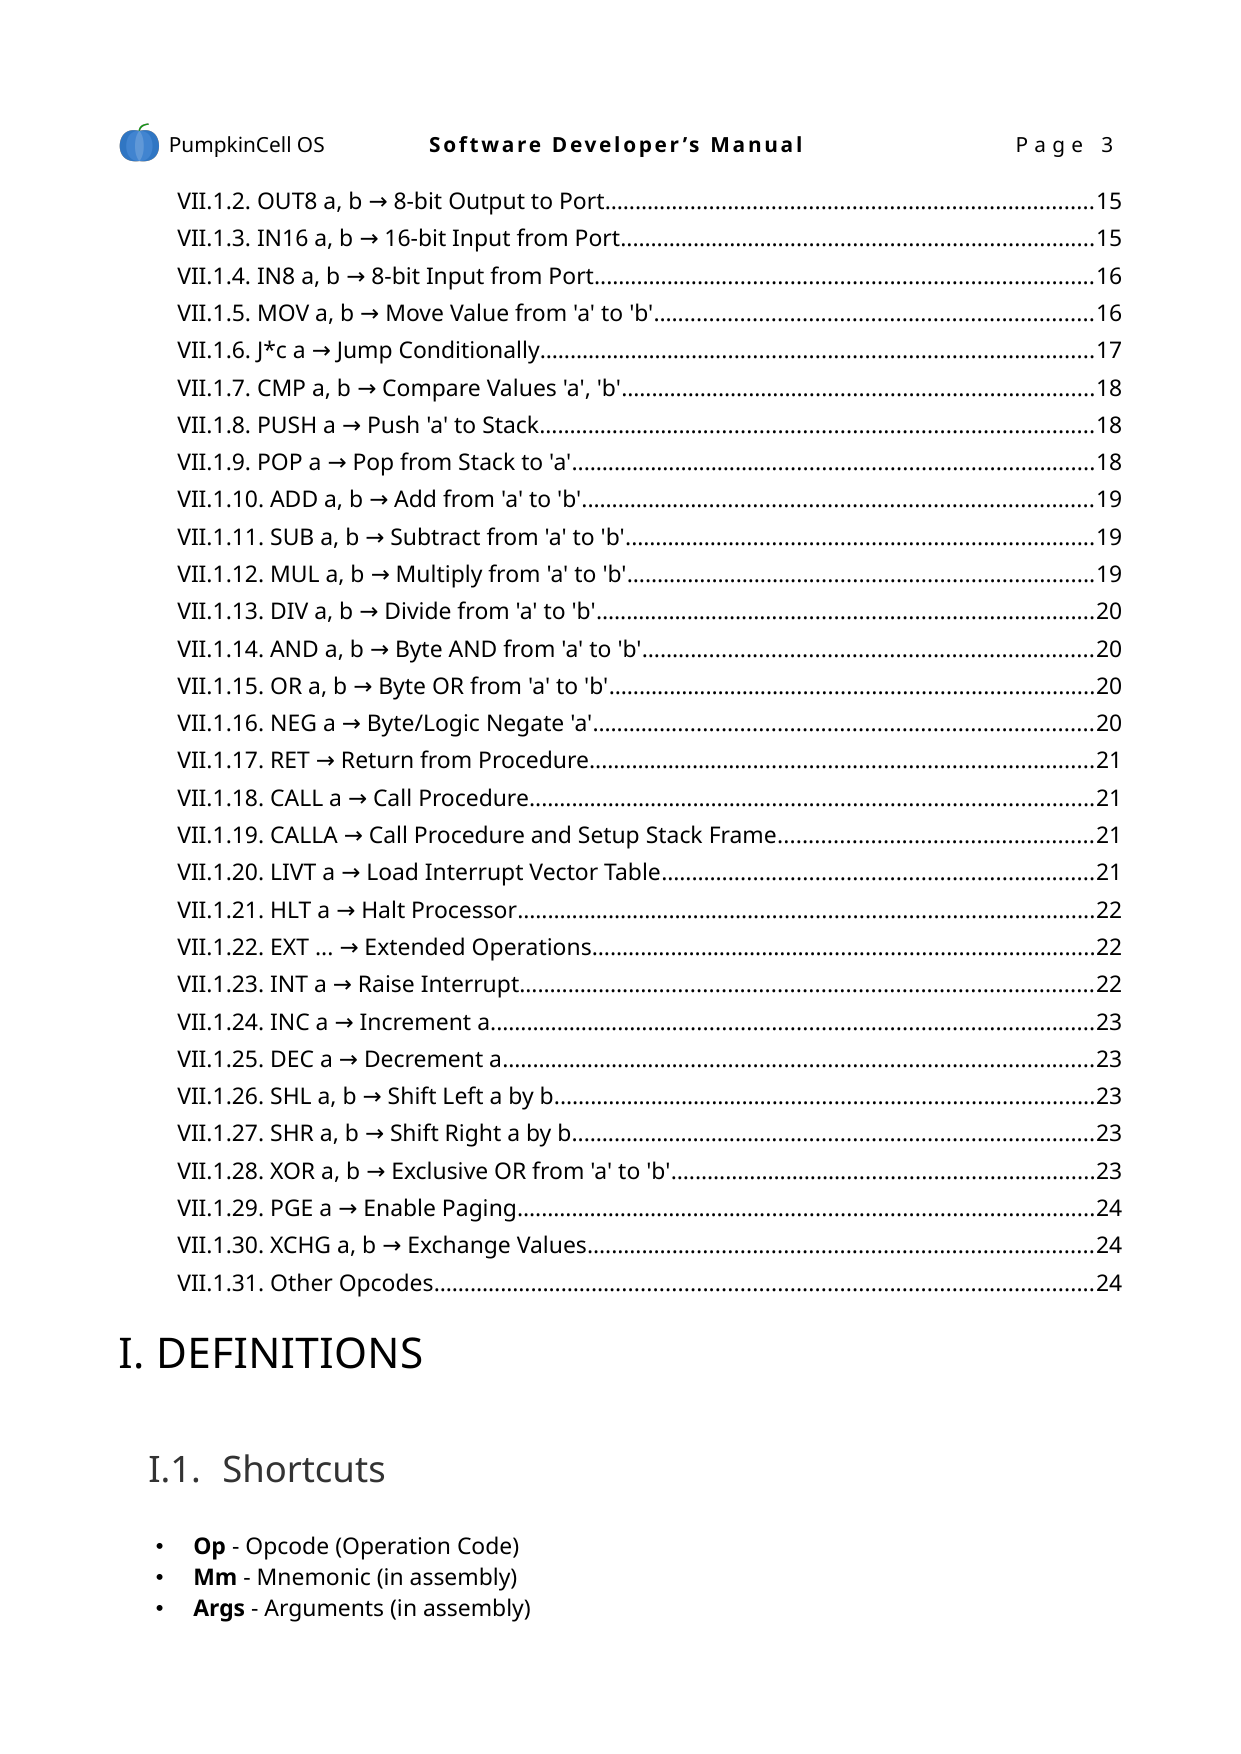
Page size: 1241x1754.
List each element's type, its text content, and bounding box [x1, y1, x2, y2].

text VII.1.28. XOR a, b → Exclusive OR from 'a' to 'b' 23 [177, 1155, 1122, 1186]
text VII.1.20. LIVT a → Load Interrupt Vector Table 21 [177, 856, 1122, 888]
text VII.1.3. IN16 a, b → 16-bit Input from Port 15 [177, 222, 1122, 254]
text VII.1.17. RET → Return from Procedure 21 [177, 744, 1122, 776]
text VII.1.30. XCHG a, b → Exchange Values 24 [177, 1229, 1122, 1261]
list Args - Arguments (in assembly) [156, 1592, 1122, 1623]
text VII.1.14. AND a, b → Byte AND from 'a' to 'b' 20 [177, 633, 1122, 664]
text VII.1.16. NEG a → Byte/Logic Negate 'a' 20 [177, 707, 1122, 738]
text VII.1.4. IN8 a, b → 8-bit Input from Port 16 [177, 260, 1122, 291]
list Op - Opcode (Operation Code) [156, 1529, 1122, 1561]
text VII.1.15. OR a, b → Byte OR from 'a' to 'b' 20 [177, 670, 1122, 701]
text VII.1.19. CALLA → Call Procedure and Setup Stack Frame 21 [177, 819, 1122, 850]
text VII.1.26. SHL a, b → Shift Left a by b 23 [177, 1080, 1122, 1111]
text VII.1.13. DIV a, b → Divide from 'a' to 'b' 20 [177, 595, 1122, 627]
text VII.1.23. INT a → Raise Interrupt 22 [177, 968, 1122, 999]
subtitle Shortcuts [148, 1444, 1122, 1493]
text VII.1.10. ADD a, b → Add from 'a' to 'b' 19 [177, 483, 1122, 515]
text VII.1.7. CMP a, b → Compare Values 'a', 'b' 18 [177, 372, 1122, 403]
text VII.1.21. HLT a → Halt Processor 22 [177, 894, 1122, 925]
text VII.1.12. MUL a, b → Multiply from 'a' to 'b' 19 [177, 558, 1122, 589]
text VII.1.8. PUSH a → Push 'a' to Stack 18 [177, 409, 1122, 440]
text VII.1.31. Other Opcodes 24 [177, 1267, 1122, 1298]
text VII.1.11. SUB a, b → Subtract from 'a' to 'b' 19 [177, 521, 1122, 552]
text VII.1.18. CALL a → Call Procedure 21 [177, 782, 1122, 813]
subtitle I. DEFINITIONS [118, 1323, 1122, 1381]
text VII.1.25. DEC a → Decrement a 23 [177, 1043, 1122, 1074]
text VII.1.27. SHR a, b → Shift Right a by b 23 [177, 1117, 1122, 1149]
text VII.1.22. EXT ... → Extended Operations 22 [177, 931, 1122, 962]
text VII.1.5. MOV a, b → Move Value from 'a' to 'b' 16 [177, 297, 1122, 328]
list Mm - Mnemonic (in assembly) [156, 1561, 1122, 1592]
picture [115, 118, 164, 167]
text VII.1.9. POP a → Pop from Stack to 'a' 18 [177, 446, 1122, 477]
text VII.1.6. J*c a → Jump Conditionally 17 [177, 334, 1122, 366]
text VII.1.24. INC a → Increment a 23 [177, 1006, 1122, 1037]
text VII.1.29. PGE a → Enable Paging 24 [177, 1192, 1122, 1223]
text VII.1.2. OUT8 a, b → 8-bit Output to Port 15 [177, 185, 1122, 216]
